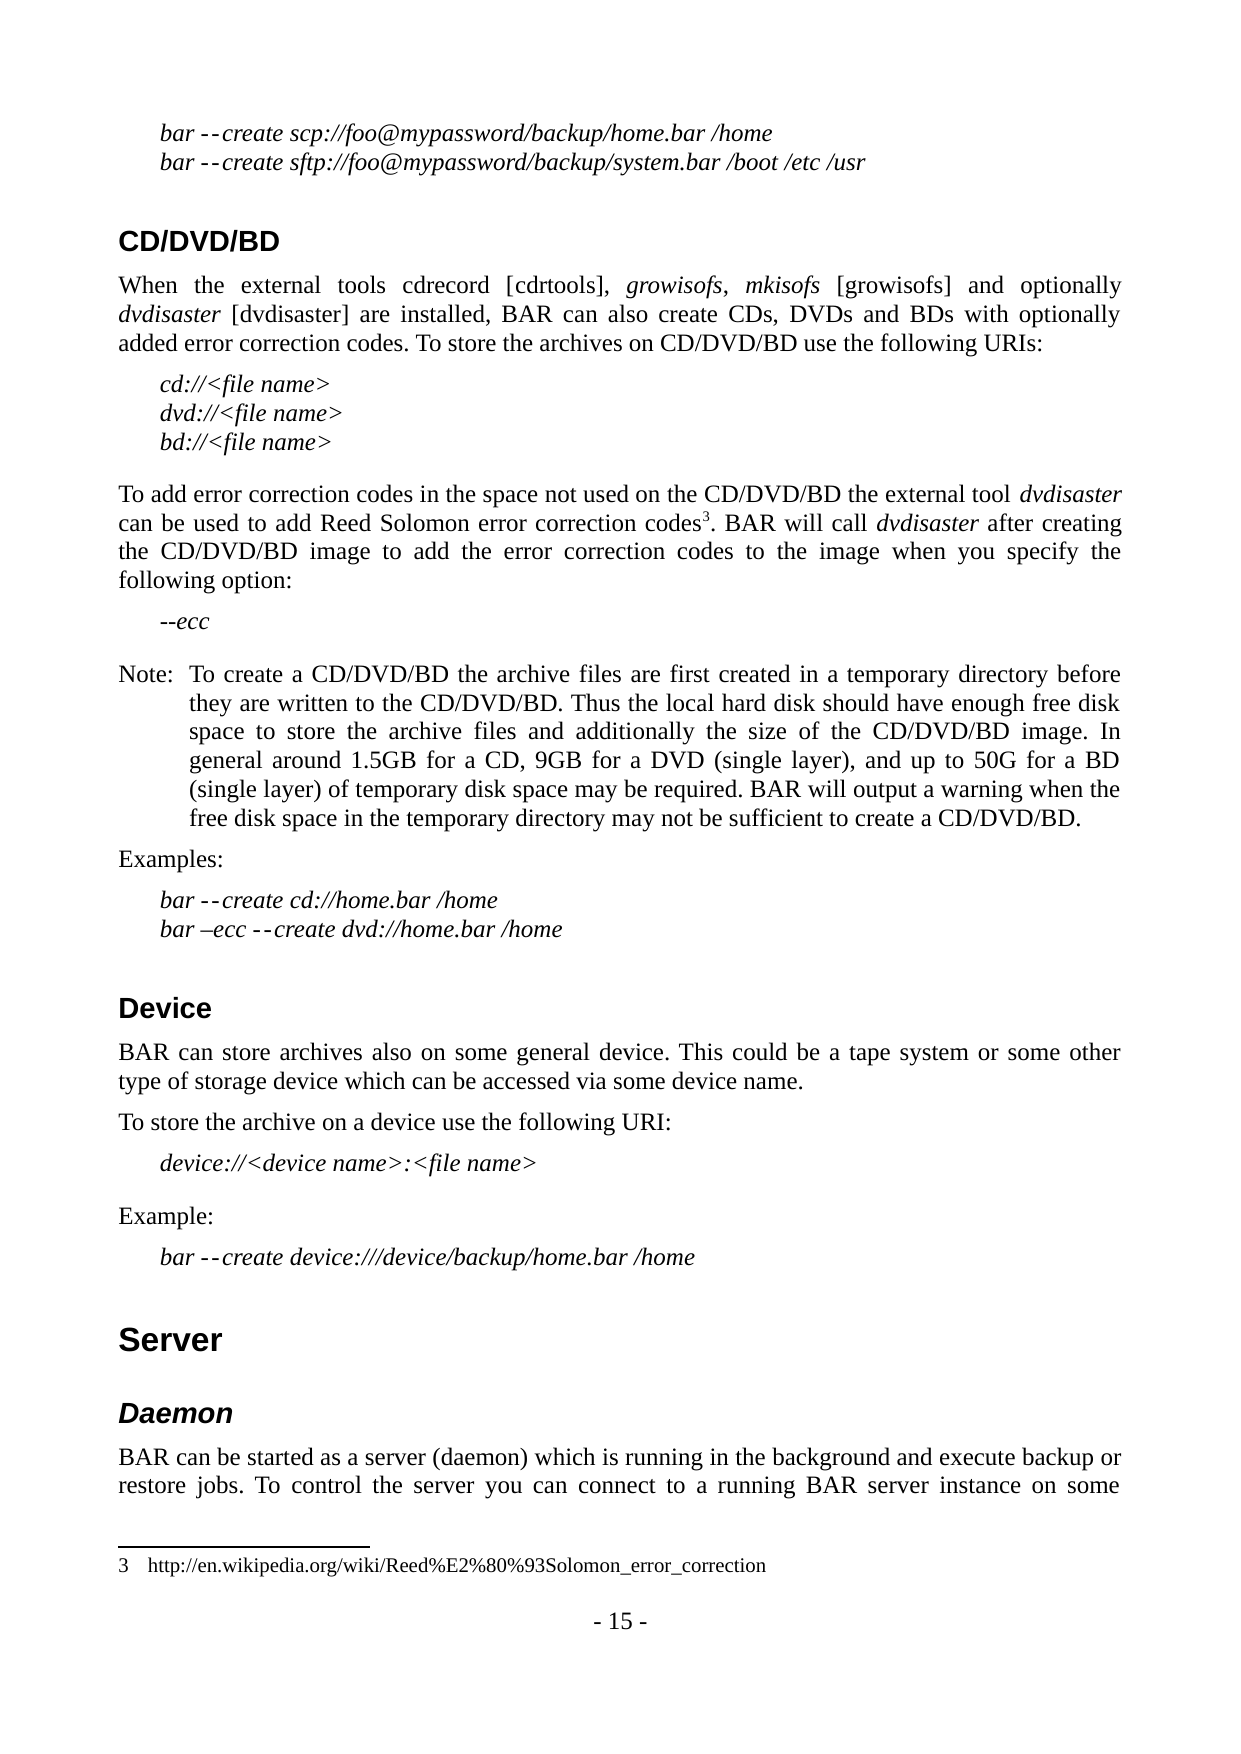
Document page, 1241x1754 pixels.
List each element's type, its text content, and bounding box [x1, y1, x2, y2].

text bar ‑‑create sftp://foo@mypassword/backup/system.bar /boot /etc /usr [159, 147, 1122, 176]
text cd://<file name> [159, 369, 1122, 398]
text bar ‑‑create scp://foo@mypassword/backup/home.bar /home [159, 118, 1122, 147]
text Note: To create a CD/DVD/BD the archive files are first created in a temporary directory before they are written to the CD/DVD/BD. Thus the local hard disk should have enough free disk space to store the archive files and additionally the size of the CD/DVD/BD image. In general around 1.5GB for a CD, 9GB for a DVD (single layer), and up to 50G for a BD (single layer) of temporary disk space may be required. BAR will output a warning when the free disk space in the temporary directory may not be sufficient to create a CD/DVD/BD. [118, 659, 1122, 831]
subtitle Daemon [118, 1396, 1122, 1429]
text When the external tools cdrecord [cdrtools], growisofs, mkisofs [growisofs] and optionally dvdisaster [dvdisaster] are installed, BAR can also create CDs, DVDs and BDs with optionally added error correction codes. To store the archives on CD/DVD/BD use the following URIs: [118, 270, 1122, 357]
text bar ‑‑create cd://home.bar /home [159, 885, 1122, 914]
text Examples: [118, 844, 1122, 873]
text device://<device name>:<file name> [159, 1148, 1122, 1177]
text BAR can store archives also on some general device. This could be a tape system or some other type of storage device which can be accessed via some device name. [118, 1037, 1122, 1095]
text To store the archive on a device use the following URI: [118, 1107, 1122, 1136]
subtitle Device [118, 991, 1122, 1025]
text bar –ecc ‑‑create dvd://home.bar /home [159, 914, 1122, 943]
text bd://<file name> [159, 427, 1122, 455]
subtitle CD/DVD/BD [118, 224, 1122, 258]
text Example: [118, 1201, 1122, 1230]
subtitle Server [118, 1319, 1122, 1358]
text http://en.wikipedia.org/wiki/Reed%E2%80%93Solomon_error_correction [118, 1553, 1122, 1577]
text BAR can be started as a server (daemon) which is running in the background and execute backup or restore jobs. To control the server you can connect to a running BAR server instance on some [118, 1442, 1122, 1499]
text --ecc [159, 606, 1122, 635]
text To add error correction codes in the space not used on the CD/DVD/BD the external tool dvdisaster can be used to add Reed Solomon error correction codes. BAR will call dvdisaster after creating the CD/DVD/BD image to add the error correction codes to the image when you specify the following option: [118, 479, 1122, 594]
text bar ‑‑create device:///device/backup/home.bar /home [159, 1242, 1122, 1271]
text dvd://<file name> [159, 398, 1122, 427]
